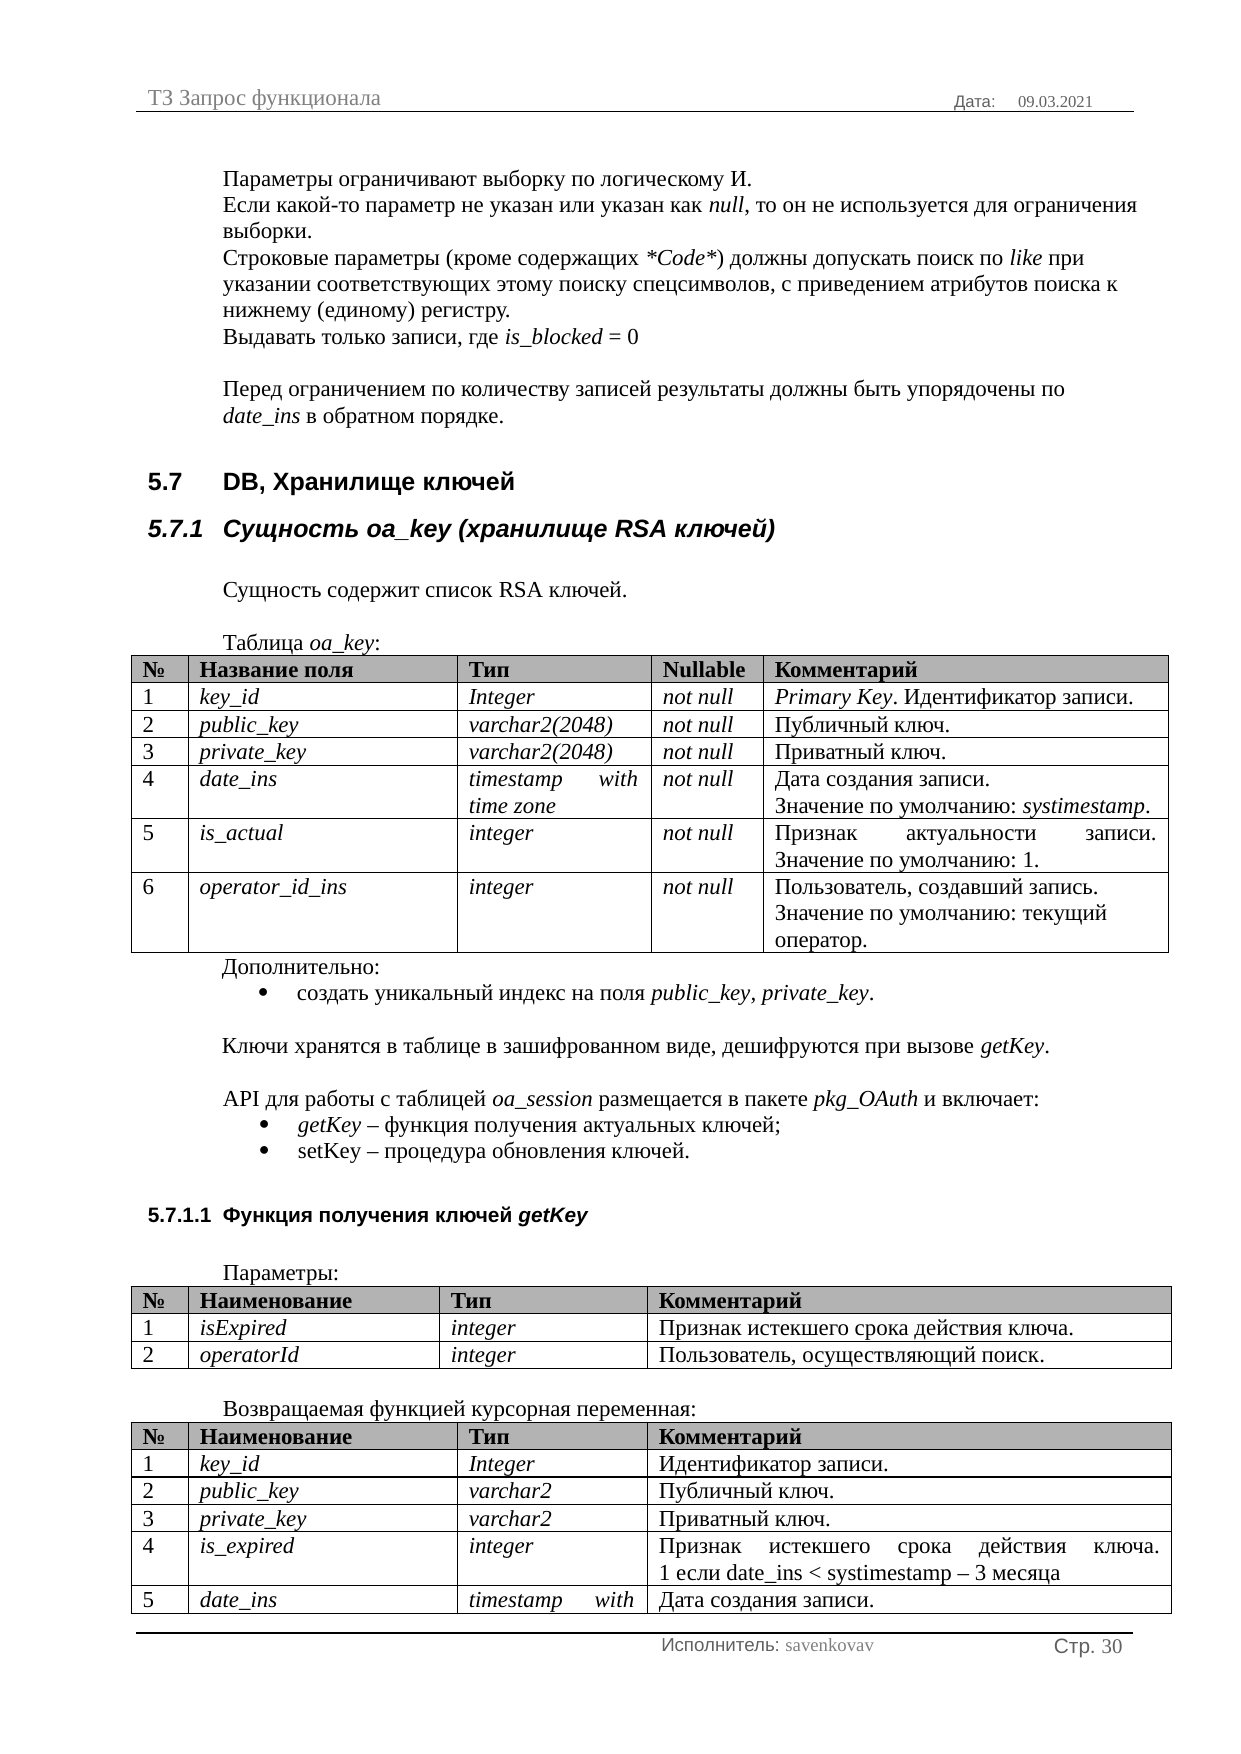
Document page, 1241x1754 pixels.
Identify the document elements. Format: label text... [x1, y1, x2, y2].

table_cell timestamp with time zone [458, 766, 651, 818]
table_cell 4 [132, 766, 188, 818]
table_cell 3 [132, 738, 188, 764]
table_cell varchar2(2048) [458, 738, 651, 764]
table_cell operator_id_ins [189, 873, 457, 952]
table_cell Дата создания записи. Значение по умолчанию: systimestamp. [764, 766, 1168, 818]
list getKey – функция получения актуальных ключей; [260, 1111, 1152, 1138]
table_cell private_key [189, 738, 457, 764]
table_header Комментарий [648, 1287, 1171, 1313]
table_header Комментарий [764, 656, 1168, 682]
table_cell Признак истекшего срока действия ключа. [648, 1314, 1171, 1341]
table_cell public_key [189, 1478, 457, 1504]
table_cell Признак истекшего срока действия ключа. 1 если date_ins < systimestamp – 3 месяца [648, 1532, 1171, 1585]
table_cell 4 [132, 1532, 188, 1585]
table_cell Приватный ключ. [648, 1505, 1171, 1531]
table_cell not null [652, 766, 763, 818]
table_cell Integer [458, 683, 651, 710]
text API для работы с таблицей oa_session размещается в пакете pkg_OAuth и включает: [223, 1085, 1152, 1111]
table_cell Дата создания записи. [648, 1586, 1171, 1612]
table_cell integer [458, 873, 651, 952]
subtitle DB, Хранилище ключей [148, 467, 1152, 496]
table_cell 2 [132, 1478, 188, 1504]
text Таблица oa_key: [223, 628, 1152, 655]
table_cell 2 [132, 711, 188, 737]
table_cell is_expired [189, 1532, 457, 1585]
table_cell Пользователь, создавший запись. Значение по умолчанию: текущий оператор. [764, 873, 1168, 952]
table_cell key_id [189, 683, 457, 710]
table_cell 2 [132, 1342, 188, 1368]
table_cell varchar2(2048) [458, 711, 651, 737]
table_header Название поля [189, 656, 457, 682]
table_cell Integer [458, 1450, 647, 1476]
table_cell varchar2 [458, 1505, 647, 1531]
table_cell Идентификатор записи. [648, 1450, 1171, 1476]
table_header Тип [458, 656, 651, 682]
table_cell public_key [189, 711, 457, 737]
table_header Тип [440, 1287, 647, 1313]
table_cell operatorId [189, 1342, 439, 1368]
table_cell varchar2 [458, 1478, 647, 1504]
table_cell Признак актуальности записи. Значение по умолчанию: 1. [764, 819, 1168, 872]
text Параметры ограничивают выборку по логическому И. [223, 164, 1152, 191]
table_header Наименование [189, 1287, 439, 1313]
text Если какой-то параметр не указан или указан как null, то он не используется для ограничения выборки. [223, 191, 1152, 244]
text Дополнительно: [222, 953, 1152, 979]
subtitle Сущность oa_key (хранилище RSA ключей) [148, 514, 1152, 543]
table_cell not null [652, 738, 763, 764]
table_header Комментарий [648, 1423, 1171, 1449]
table_header № [132, 656, 188, 682]
table_cell is_actual [189, 819, 457, 872]
table_cell not null [652, 711, 763, 737]
table_header Nullable [652, 656, 763, 682]
table_cell isExpired [189, 1314, 439, 1341]
table_cell 6 [132, 873, 188, 952]
table_cell Публичный ключ. [764, 711, 1168, 737]
table_cell integer [458, 1532, 647, 1585]
table_cell 5 [132, 1586, 188, 1612]
text Перед ограничением по количеству записей результаты должны быть упорядочены по date_ins в обратном порядке. [223, 375, 1152, 428]
table_cell Приватный ключ. [764, 738, 1168, 764]
table_cell Primary Key. Идентификатор записи. [764, 683, 1168, 710]
table_cell integer [458, 819, 651, 872]
table_cell 1 [132, 1450, 188, 1476]
table_header № [132, 1287, 188, 1313]
table_cell private_key [189, 1505, 457, 1531]
text Параметры: [223, 1259, 1152, 1286]
table_cell key_id [189, 1450, 457, 1476]
table_cell not null [652, 873, 763, 952]
table_cell integer [440, 1314, 647, 1341]
table_cell integer [440, 1342, 647, 1368]
table_cell date_ins [189, 1586, 457, 1612]
text Ключи хранятся в таблице в зашифрованном виде, дешифруются при вызове getKey. [222, 1032, 1152, 1058]
text Сущность содержит список RSA ключей. [223, 576, 1152, 602]
subtitle Функция получения ключей getKey [148, 1203, 1152, 1227]
table_cell 5 [132, 819, 188, 872]
text Выдавать только записи, где is_blocked = 0 [223, 323, 1152, 349]
table_header № [132, 1423, 188, 1449]
table_header Тип [458, 1423, 647, 1449]
text Строковые параметры (кроме содержащих *Code*) должны допускать поиск по like при указании соответствующих этому поиску спецсимволов, с приведением атрибутов поиска к нижнему (единому) регистру. [223, 244, 1152, 323]
table_cell timestamp with [458, 1586, 647, 1612]
table_cell 1 [132, 1314, 188, 1341]
table_cell date_ins [189, 766, 457, 818]
table_cell Пользователь, осуществляющий поиск. [648, 1342, 1171, 1368]
table_cell 3 [132, 1505, 188, 1531]
text Возвращаемая функцией курсорная переменная: [223, 1395, 1152, 1422]
table_cell not null [652, 683, 763, 710]
table_cell 1 [132, 683, 188, 710]
table_header Наименование [189, 1423, 457, 1449]
table_cell Публичный ключ. [648, 1478, 1171, 1504]
list setKey – процедура обновления ключей. [260, 1138, 1152, 1164]
table_cell not null [652, 819, 763, 872]
list создать уникальный индекс на поля public_key, private_key. [259, 979, 1152, 1006]
